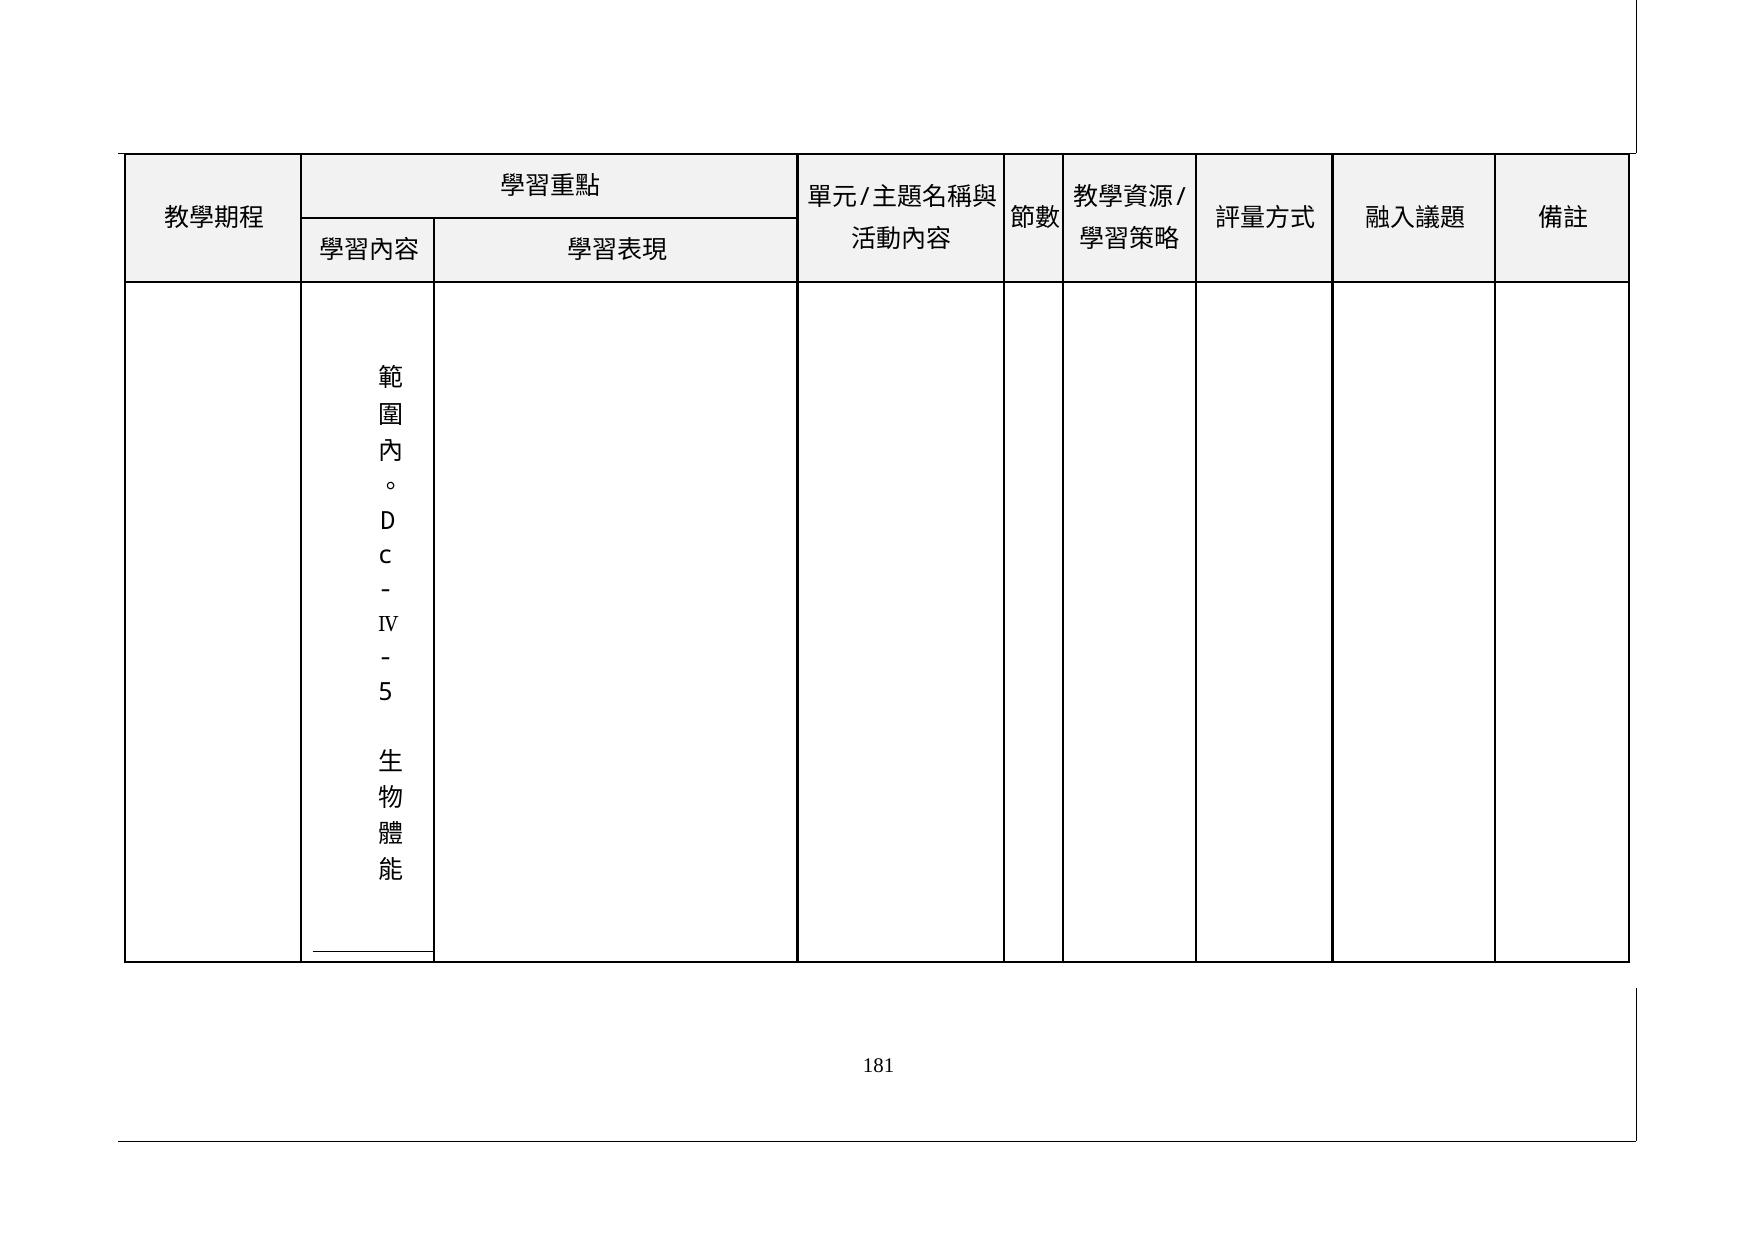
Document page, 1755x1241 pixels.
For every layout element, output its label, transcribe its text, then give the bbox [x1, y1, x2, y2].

table_header 教學期程 [126, 155, 300, 281]
table_header 單元/主題名稱與活動內容 [799, 155, 1003, 281]
table_header 評量方式 [1197, 155, 1331, 281]
table_header 備註 [1496, 155, 1628, 281]
table_cell [1064, 283, 1195, 961]
table_cell [435, 283, 796, 961]
table_cell [1197, 283, 1331, 961]
table_cell [799, 283, 1003, 961]
table_cell [1334, 283, 1494, 961]
table_cell [1005, 283, 1062, 961]
table_cell [1496, 283, 1628, 961]
table_header 學習重點 [302, 155, 796, 217]
table_cell 範圍內。 Dc-Ⅳ-5 生物體能 [302, 283, 433, 961]
table_cell [126, 283, 300, 961]
table_header 融入議題 [1334, 155, 1494, 281]
table_cell 學習內容 [302, 219, 433, 281]
table_header 節數 [1005, 155, 1062, 281]
table_header 教學資源/學習策略 [1064, 155, 1195, 281]
table_cell 學習表現 [435, 219, 796, 281]
